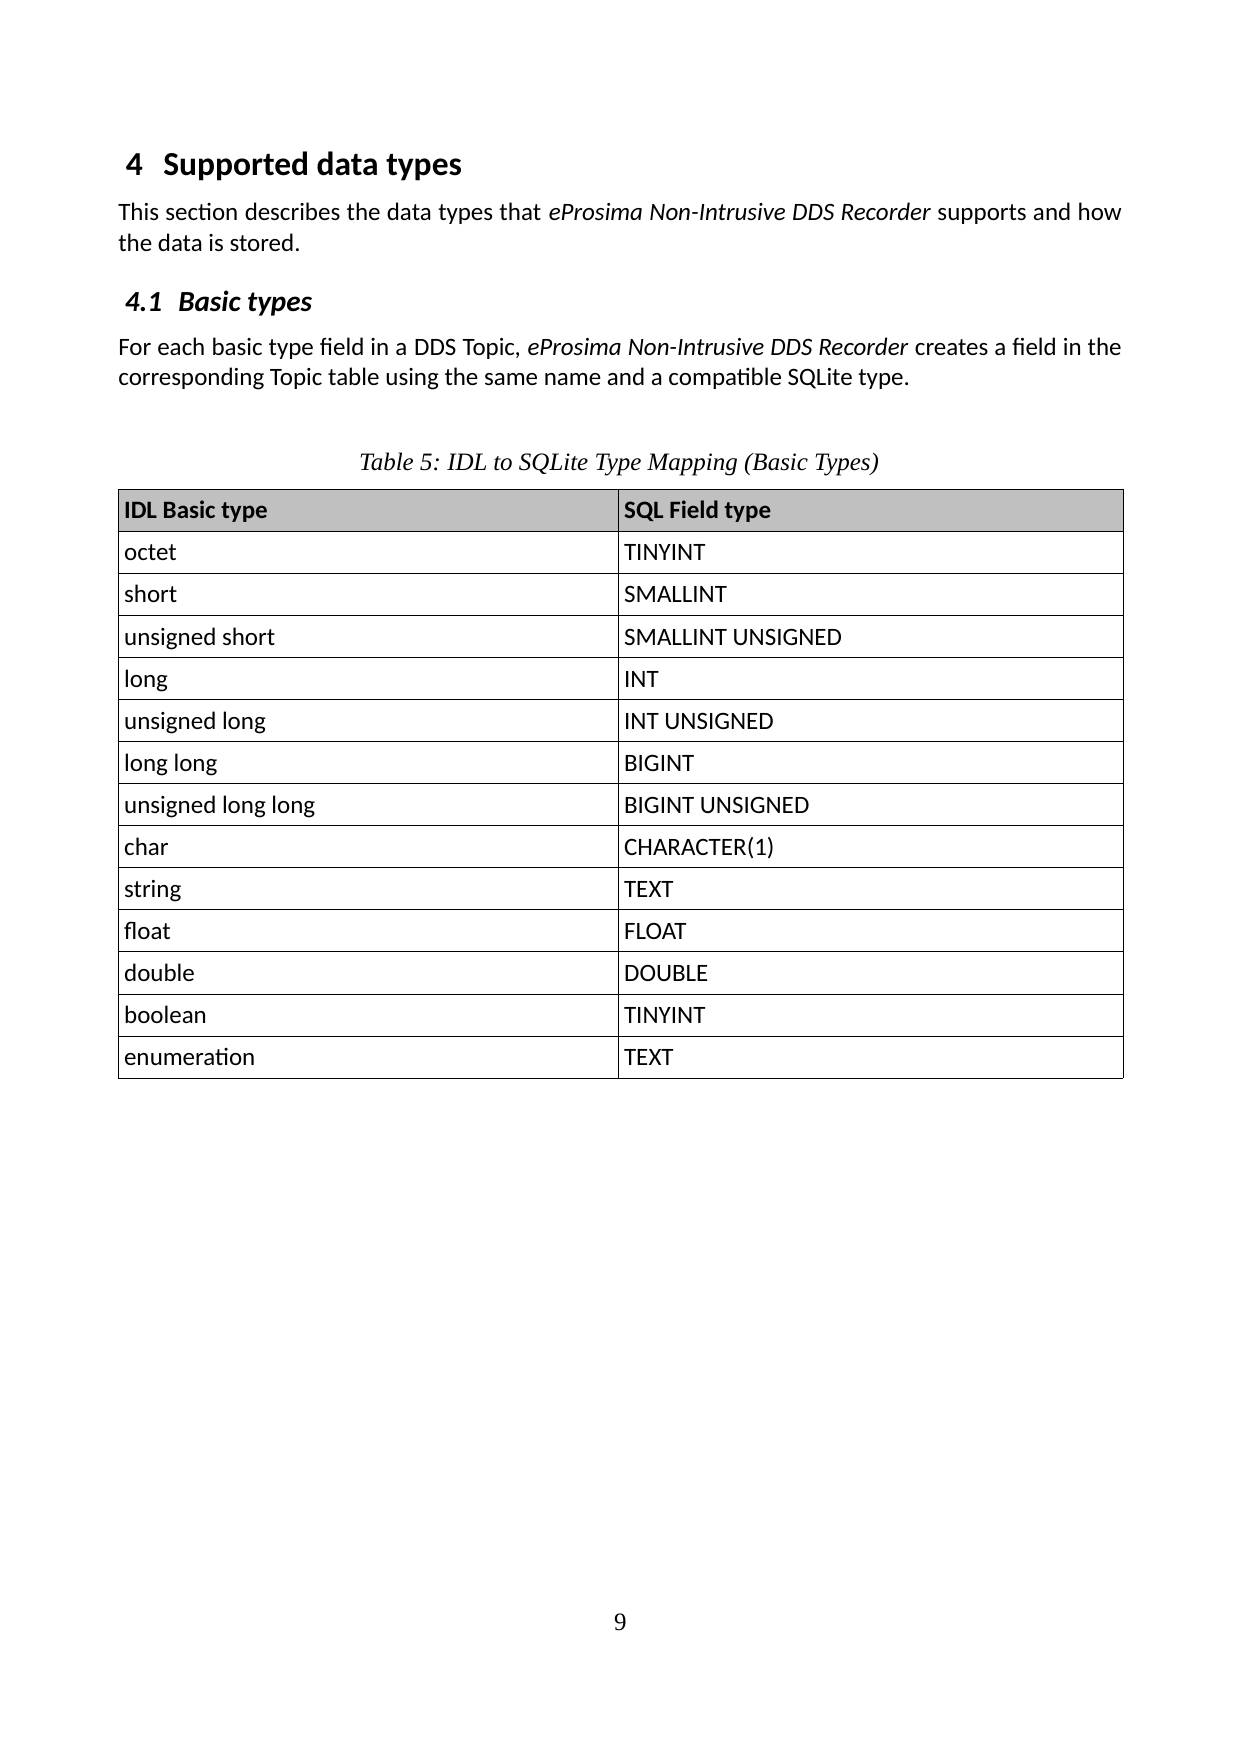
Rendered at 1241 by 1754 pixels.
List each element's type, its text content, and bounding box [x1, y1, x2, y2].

table_cell TINYINT [619, 532, 1123, 573]
text Table 5: IDL to SQLite Type Mapping (Basic Types) [118, 447, 1122, 476]
table_cell CHARACTER(1) [619, 826, 1123, 867]
table_header SQL Field type [619, 490, 1123, 531]
table_cell TINYINT [619, 995, 1123, 1036]
table_cell long long [119, 742, 618, 783]
table_cell long [119, 658, 618, 699]
table_header IDL Basic type [119, 490, 618, 531]
table_cell unsigned long long [119, 784, 618, 825]
table_cell FLOAT [619, 910, 1123, 951]
table_cell double [119, 952, 618, 993]
subtitle Basic types [118, 283, 1122, 318]
table_cell SMALLINT UNSIGNED [619, 616, 1123, 657]
table_cell BIGINT UNSIGNED [619, 784, 1123, 825]
table_cell TEXT [619, 868, 1123, 909]
subtitle Supported data types [118, 143, 1122, 184]
table_cell octet [119, 532, 618, 573]
table_cell float [119, 910, 618, 951]
table_cell short [119, 574, 618, 615]
text For each basic type field in a DDS Topic, eProsima Non-Intrusive DDS Recorder creates a field in the corresponding Topic table using the same name and a compatible SQLite type. [118, 331, 1122, 392]
table_cell boolean [119, 995, 618, 1036]
table_cell unsigned short [119, 616, 618, 657]
table_cell BIGINT [619, 742, 1123, 783]
table_cell INT UNSIGNED [619, 700, 1123, 741]
table_cell string [119, 868, 618, 909]
table_cell TEXT [619, 1037, 1123, 1078]
table_cell enumeration [119, 1037, 618, 1078]
table_cell unsigned long [119, 700, 618, 741]
table_cell SMALLINT [619, 574, 1123, 615]
table_cell DOUBLE [619, 952, 1123, 993]
table_cell INT [619, 658, 1123, 699]
text This section describes the data types that eProsima Non-Intrusive DDS Recorder supports and how the data is stored. [118, 197, 1122, 258]
table_cell char [119, 826, 618, 867]
